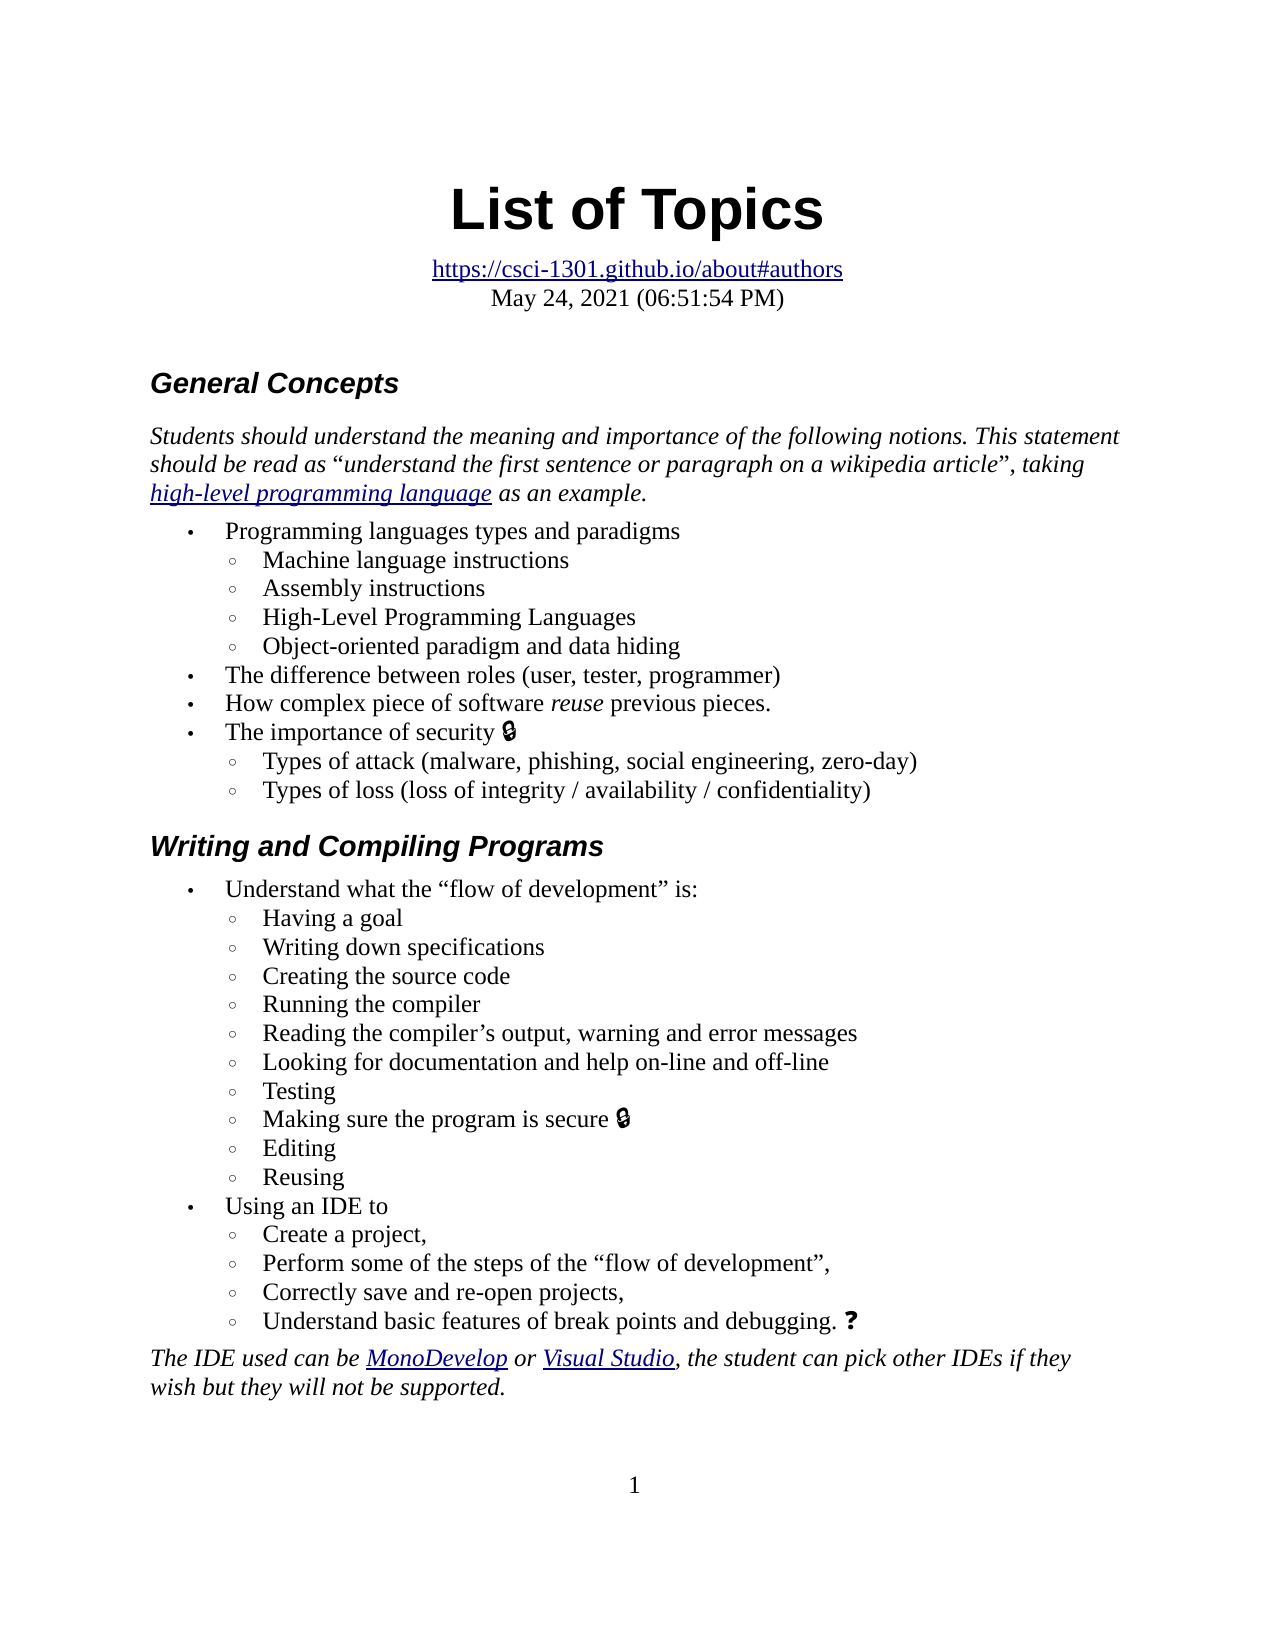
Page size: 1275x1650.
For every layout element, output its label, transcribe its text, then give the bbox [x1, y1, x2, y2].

list The difference between roles (user, tester, programmer) [187, 660, 1125, 688]
list Perform some of the steps of the “flow of development”, [225, 1248, 1125, 1277]
list Running the compiler [225, 989, 1125, 1018]
list Understand what the “flow of development” is: [187, 874, 1125, 903]
subtitle General Concepts [150, 366, 1125, 399]
list Types of attack (malware, phishing, social engineering, zero-day) [225, 746, 1125, 775]
list Writing down specifications [225, 932, 1125, 961]
list Looking for documentation and help on-line and off-line [225, 1047, 1125, 1076]
list Reusing [225, 1162, 1125, 1191]
list Editing [225, 1133, 1125, 1162]
list Machine language instructions [225, 545, 1125, 573]
list Testing [225, 1076, 1125, 1104]
subtitle Writing and Compiling Programs [150, 828, 1125, 862]
text The IDE used can be MonoDevelop or Visual Studio, the student can pick other IDEs if they wish but they will not be supported. [150, 1343, 1125, 1401]
list Reading the compiler’s output, warning and error messages [225, 1018, 1125, 1047]
text Students should understand the meaning and importance of the following notions. This statement should be read as “understand the first sentence or paragraph on a wikipedia article”, taking high-level programming language as an example. [150, 421, 1125, 507]
list Understand basic features of break points and debugging. ❓ [225, 1306, 1125, 1334]
list Making sure the program is secure 🔒 [225, 1104, 1125, 1133]
list Correctly save and re-open projects, [225, 1277, 1125, 1306]
list Having a goal [225, 903, 1125, 932]
text May 24, 2021 (06:51:54 PM) [150, 283, 1125, 312]
list Creating the source code [225, 961, 1125, 989]
list Using an IDE to [187, 1191, 1125, 1219]
list Types of loss (loss of integrity / availability / confidentiality) [225, 775, 1125, 803]
list The importance of security 🔒 [187, 717, 1125, 746]
list Object-oriented paradigm and data hiding [225, 631, 1125, 660]
list Programming languages types and paradigms [187, 516, 1125, 545]
title List of Topics [150, 175, 1125, 242]
list How complex piece of software reuse previous pieces. [187, 688, 1125, 717]
list High-Level Programming Languages [225, 602, 1125, 631]
list Assembly instructions [225, 573, 1125, 602]
list Create a project, [225, 1219, 1125, 1248]
text https://csci-1301.github.io/about#authors [150, 254, 1125, 283]
